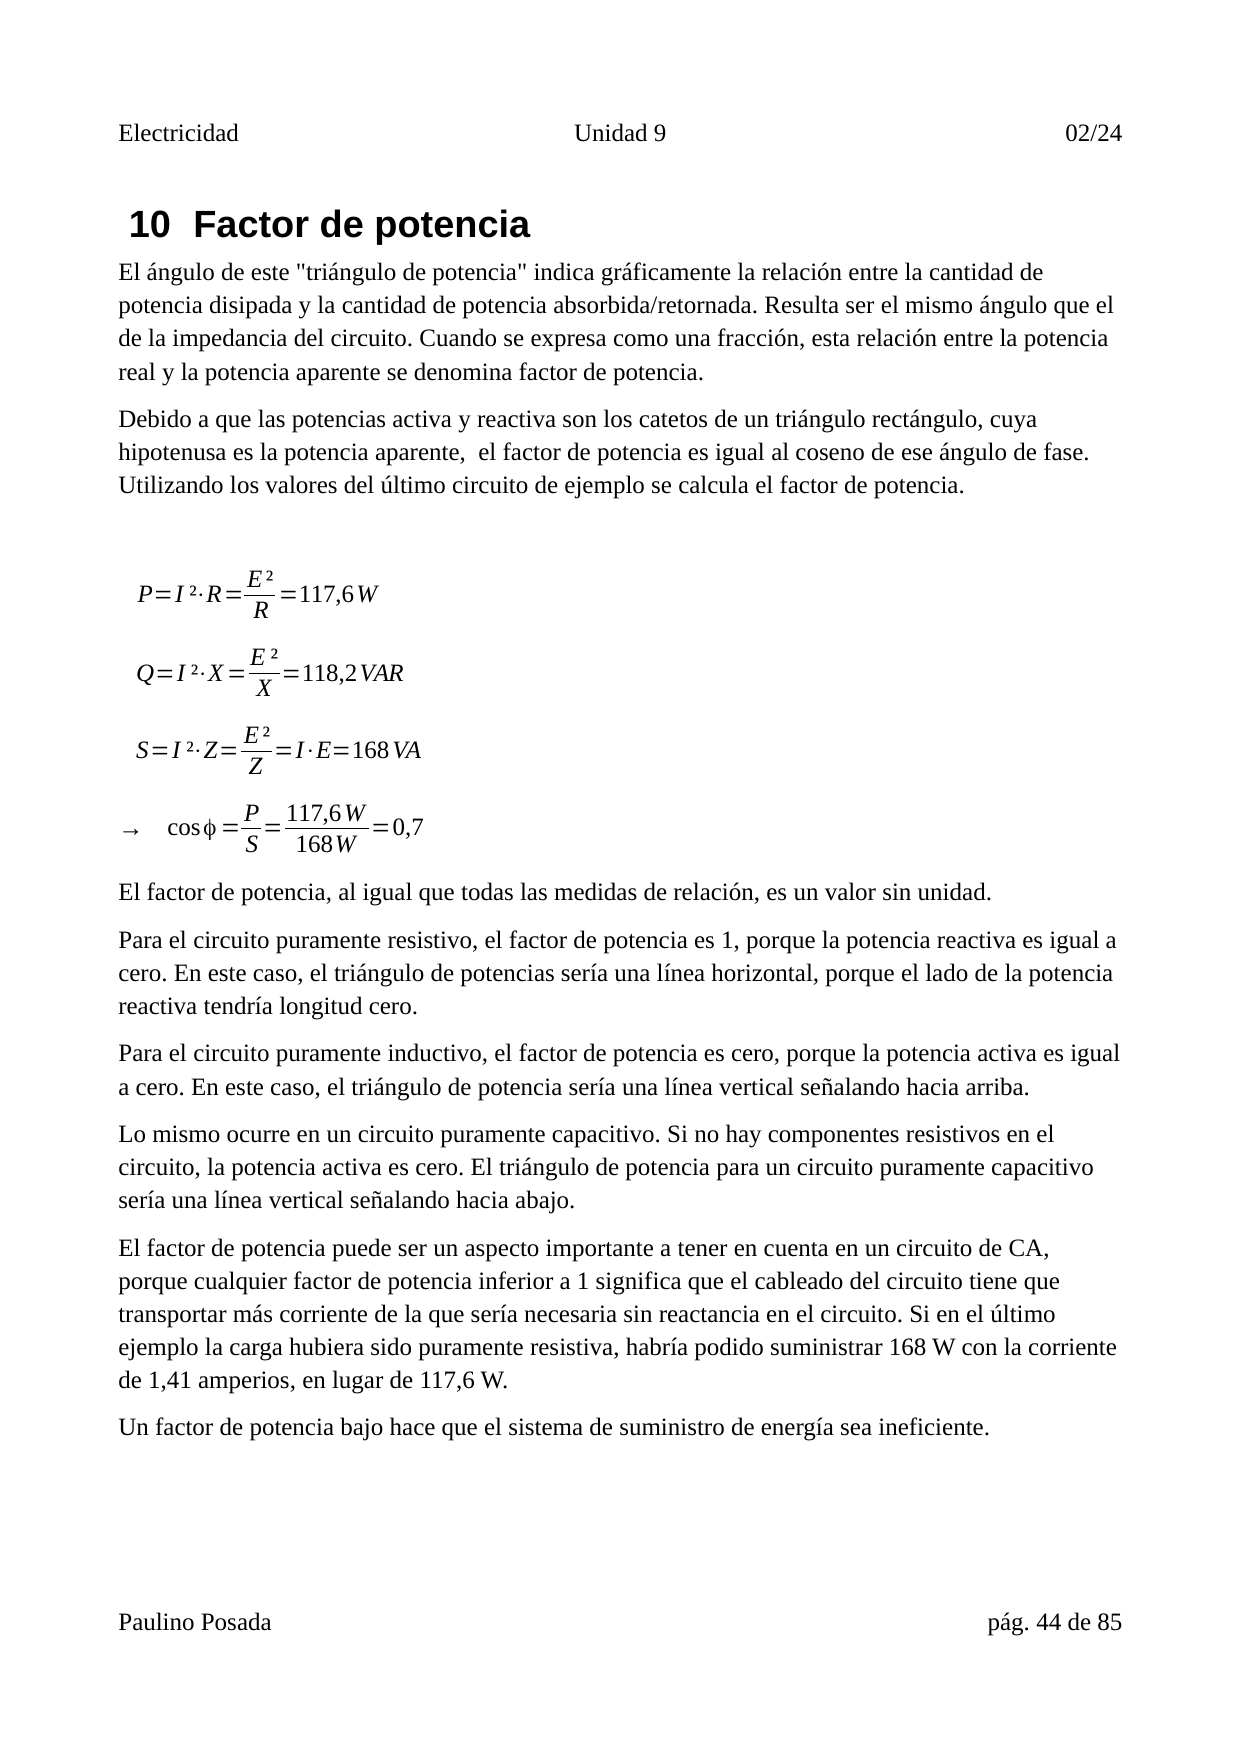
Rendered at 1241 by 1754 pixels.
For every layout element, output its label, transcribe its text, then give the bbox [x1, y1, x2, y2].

text → [118, 799, 1122, 858]
text El ángulo de este "triángulo de potencia" indica gráficamente la relación entre la cantidad de potencia disipada y la cantidad de potencia absorbida/retornada. Resulta ser el mismo ángulo que el de la impedancia del circuito. Cuando se expresa como una fracción, esta relación entre la potencia real y la potencia aparente se denomina factor de potencia. [118, 257, 1122, 385]
subtitle Factor de potencia [118, 201, 1122, 245]
text El factor de potencia, al igual que todas las medidas de relación, es un valor sin unidad. [118, 877, 1122, 906]
text Debido a que las potencias activa y reactiva son los catetos de un triángulo rectángulo, cuya hipotenusa es la potencia aparente, el factor de potencia es igual al coseno de ese ángulo de fase. Utilizando los valores del último circuito de ejemplo se calcula el factor de potencia. [118, 404, 1122, 499]
text Para el circuito puramente resistivo, el factor de potencia es 1, porque la potencia reactiva es igual a cero. En este caso, el triángulo de potencias sería una línea horizontal, porque el lado de la potencia reactiva tendría longitud cero. [118, 925, 1122, 1020]
text Un factor de potencia bajo hace que el sistema de suministro de energía sea ineficiente. [118, 1412, 1122, 1441]
text El factor de potencia puede ser un aspecto importante a tener en cuenta en un circuito de CA, porque cualquier factor de potencia inferior a 1 significa que el cableado del circuito tiene que transportar más corriente de la que sería necesaria sin reactancia en el circuito. Si en el último ejemplo la carga hubiera sido puramente resistiva, habría podido suministrar 168 W con la corriente de 1,41 amperios, en lugar de 117,6 W. [118, 1233, 1122, 1394]
text Lo mismo ocurre en un circuito puramente capacitivo. Si no hay componentes resistivos en el circuito, la potencia activa es cero. El triángulo de potencia para un circuito puramente capacitivo sería una línea vertical señalando hacia abajo. [118, 1119, 1122, 1214]
text Para el circuito puramente inductivo, el factor de potencia es cero, porque la potencia activa es igual a cero. En este caso, el triángulo de potencia sería una línea vertical señalando hacia arriba. [118, 1038, 1122, 1100]
